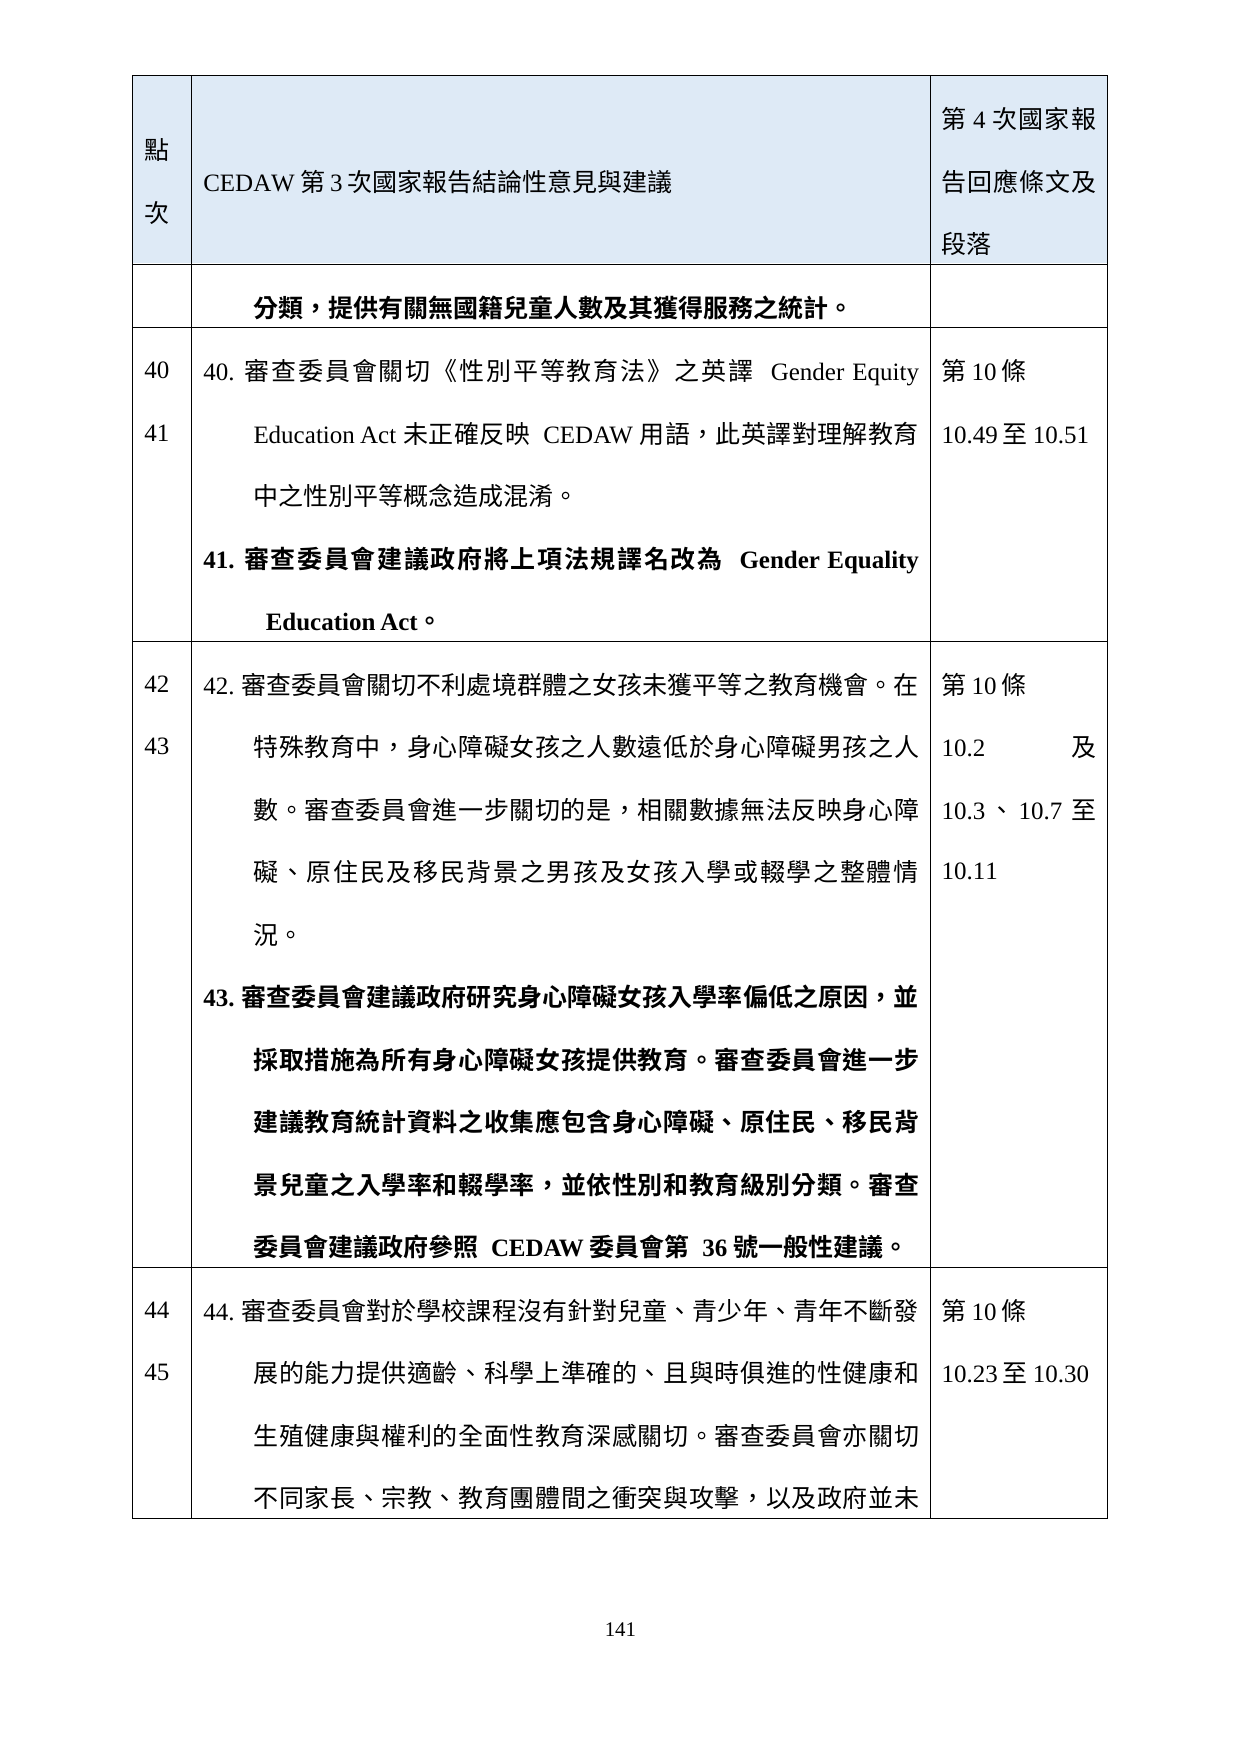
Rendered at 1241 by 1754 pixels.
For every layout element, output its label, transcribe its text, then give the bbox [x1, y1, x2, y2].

table_header 第4次國家報告回應條文及段落 [931, 76, 1107, 263]
table_cell 42. 審查委員會關切不利處境群體之女孩未獲平等之教育機會。在特殊教育中，身心障礙女孩之人數遠低於身心障礙男孩之人數。審查委員會進一步關切的是，相關數據無法反映身心障礙、原住民及移民背景之男孩及女孩入學或輟學之整體情況。 43. 審查委員會建議政府研究身心障礙女孩入學率偏低之原因，並採取措施為所有身心障礙女孩提供教育。審查委員會進一步建議教育統計資料之收集應包含身心障礙、原住民、移民背景兒童之入學率和輟學率，並依性別和教育級別分類。審查委員會建議政府參照 CEDAW 委員會第 36 號一般性建議。 [192, 642, 930, 1267]
table_cell 第10條 10.2及10.3、10.7至10.11 [931, 642, 1107, 1267]
table_cell [133, 265, 191, 327]
table_header CEDAW第3次國家報告結論性意見與建議 [192, 76, 930, 263]
table_cell 分類，提供有關無國籍兒童人數及其獲得服務之統計。 [192, 265, 930, 327]
table_cell 40. 審查委員會關切《性別平等教育法》之英譯 Gender Equity Education Act 未正確反映 CEDAW 用語，此英譯對理解教育中之性別平等概念造成混淆。 41. 審查委員會建議政府將上項法規譯名改為 Gender Equality Education Act。 [192, 328, 930, 641]
table_cell 44 45 [133, 1268, 191, 1518]
table_header 點次 [133, 76, 191, 263]
table_cell [931, 265, 1107, 327]
table_cell 第10條 10.23至10.30 [931, 1268, 1107, 1518]
table_cell 42 43 [133, 642, 191, 1267]
table_cell 44. 審查委員會對於學校課程沒有針對兒童、青少年、青年不斷發展的能力提供適齡、科學上準確的、且與時俱進的性健康和生殖健康與權利的全面性教育深感關切。審查委員會亦關切不同家長、宗教、教育團體間之衝突與攻擊，以及政府並未 [192, 1268, 930, 1518]
table_cell 第10條 10.49至10.51 [931, 328, 1107, 641]
table_cell 40 41 [133, 328, 191, 641]
